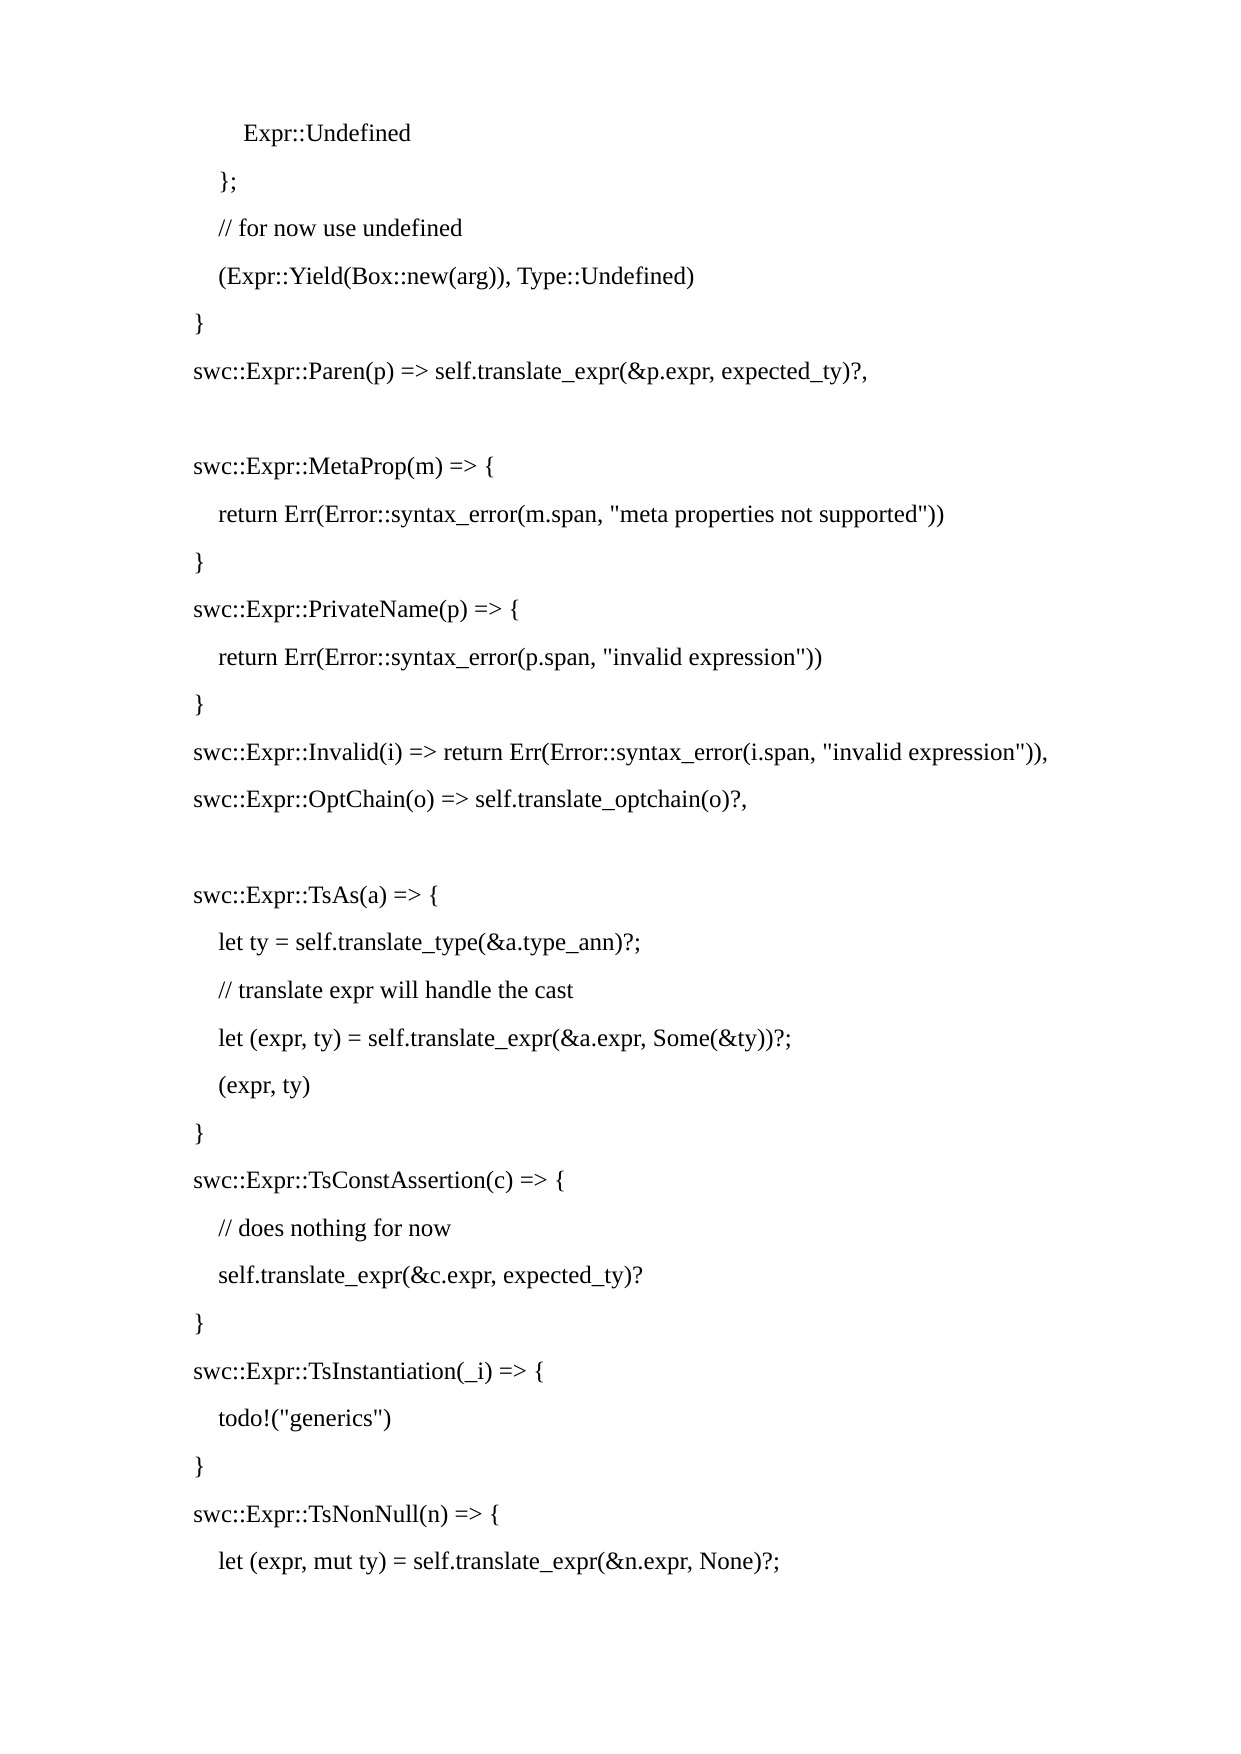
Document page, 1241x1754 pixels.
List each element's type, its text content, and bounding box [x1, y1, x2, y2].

text } [118, 1308, 1122, 1337]
text (expr, ty) [118, 1070, 1122, 1099]
text return Err(Error::syntax_error(p.span, "invalid expression")) [118, 642, 1122, 671]
text } [118, 308, 1122, 337]
text Expr::Undefined [118, 118, 1122, 147]
text swc::Expr::PrivateName(p) => { [118, 594, 1122, 623]
text swc::Expr::Paren(p) => self.translate_expr(&p.expr, expected_ty)?, [118, 356, 1122, 385]
text // for now use undefined [118, 213, 1122, 242]
text swc::Expr::OptChain(o) => self.translate_optchain(o)?, [118, 784, 1122, 813]
text return Err(Error::syntax_error(m.span, "meta properties not supported")) [118, 499, 1122, 528]
text } [118, 689, 1122, 718]
text // translate expr will handle the cast [118, 975, 1122, 1004]
text }; [118, 166, 1122, 194]
text // does nothing for now [118, 1213, 1122, 1242]
text swc::Expr::Invalid(i) => return Err(Error::syntax_error(i.span, "invalid expression")), [118, 737, 1122, 766]
text self.translate_expr(&c.expr, expected_ty)? [118, 1261, 1122, 1289]
text } [118, 1451, 1122, 1480]
text (Expr::Yield(Box::new(arg)), Type::Undefined) [118, 261, 1122, 290]
text swc::Expr::TsInstantiation(_i) => { [118, 1356, 1122, 1384]
text swc::Expr::TsNonNull(n) => { [118, 1499, 1122, 1527]
text let (expr, mut ty) = self.translate_expr(&n.expr, None)?; [118, 1546, 1122, 1575]
text let ty = self.translate_type(&a.type_ann)?; [118, 927, 1122, 956]
text let (expr, ty) = self.translate_expr(&a.expr, Some(&ty))?; [118, 1023, 1122, 1051]
text swc::Expr::TsConstAssertion(c) => { [118, 1165, 1122, 1194]
text swc::Expr::MetaProp(m) => { [118, 451, 1122, 480]
text } [118, 547, 1122, 575]
text swc::Expr::TsAs(a) => { [118, 880, 1122, 908]
text } [118, 1118, 1122, 1147]
text todo!("generics") [118, 1403, 1122, 1432]
